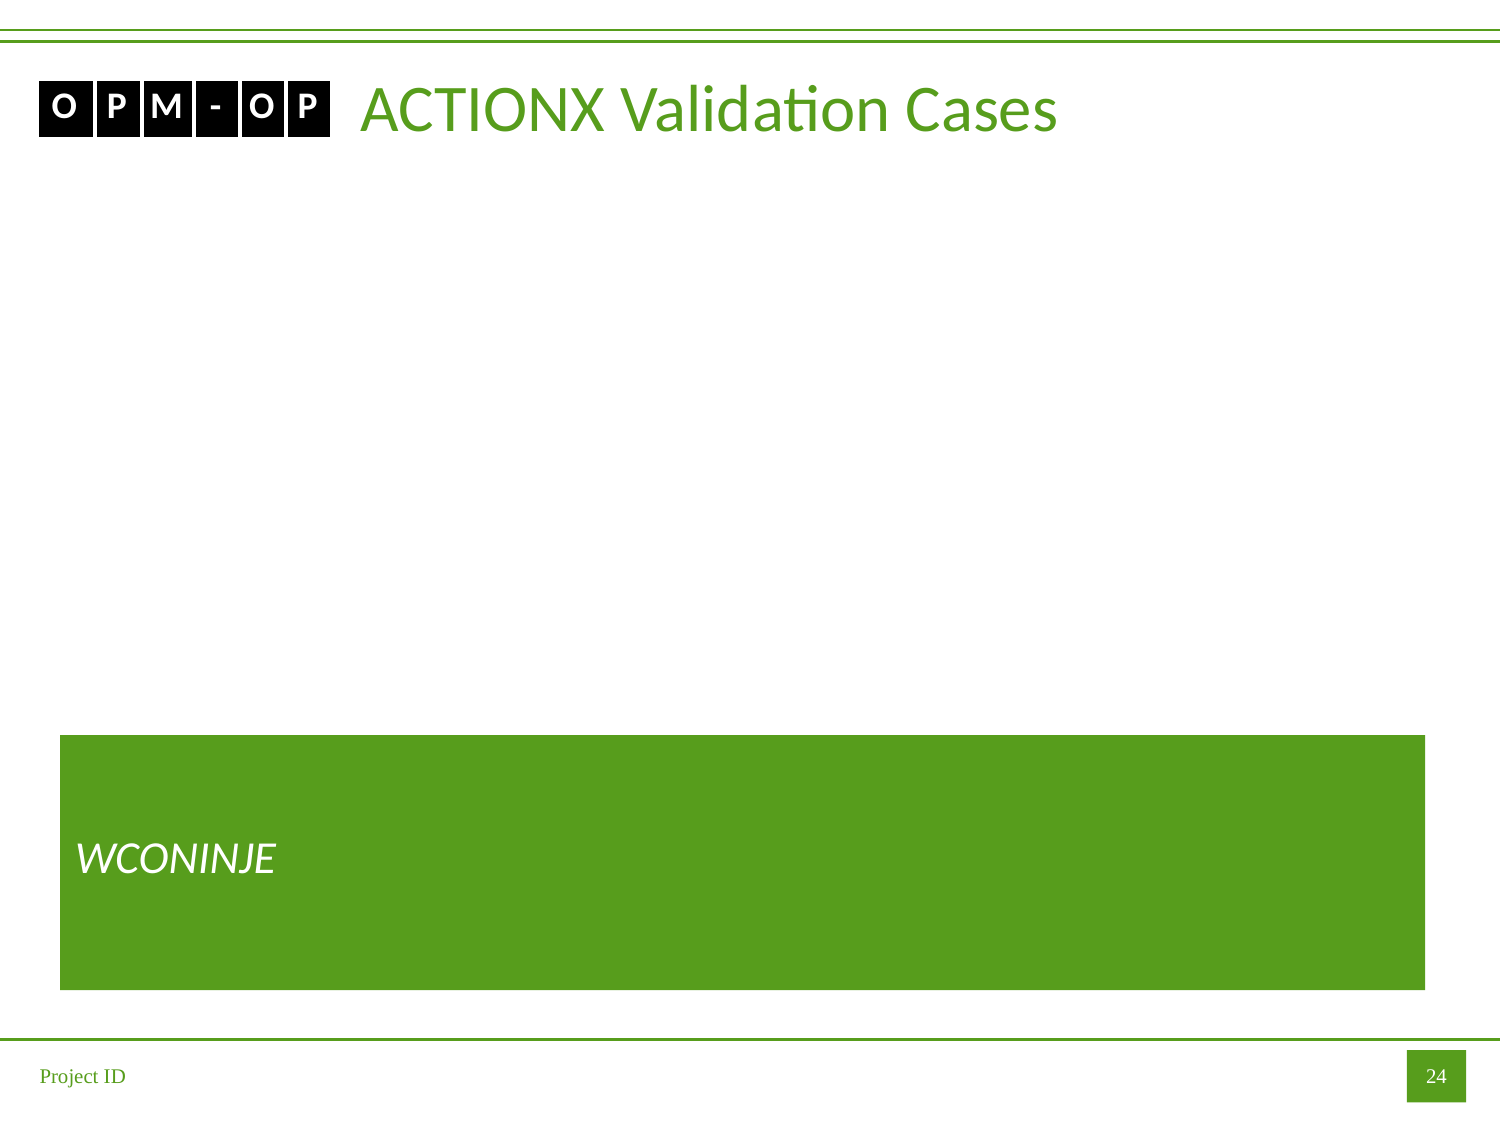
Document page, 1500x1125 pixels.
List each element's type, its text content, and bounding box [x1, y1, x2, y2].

title ACTIONX Validation Cases [360, 77, 1425, 153]
list WCONINJE [60, 735, 1426, 991]
